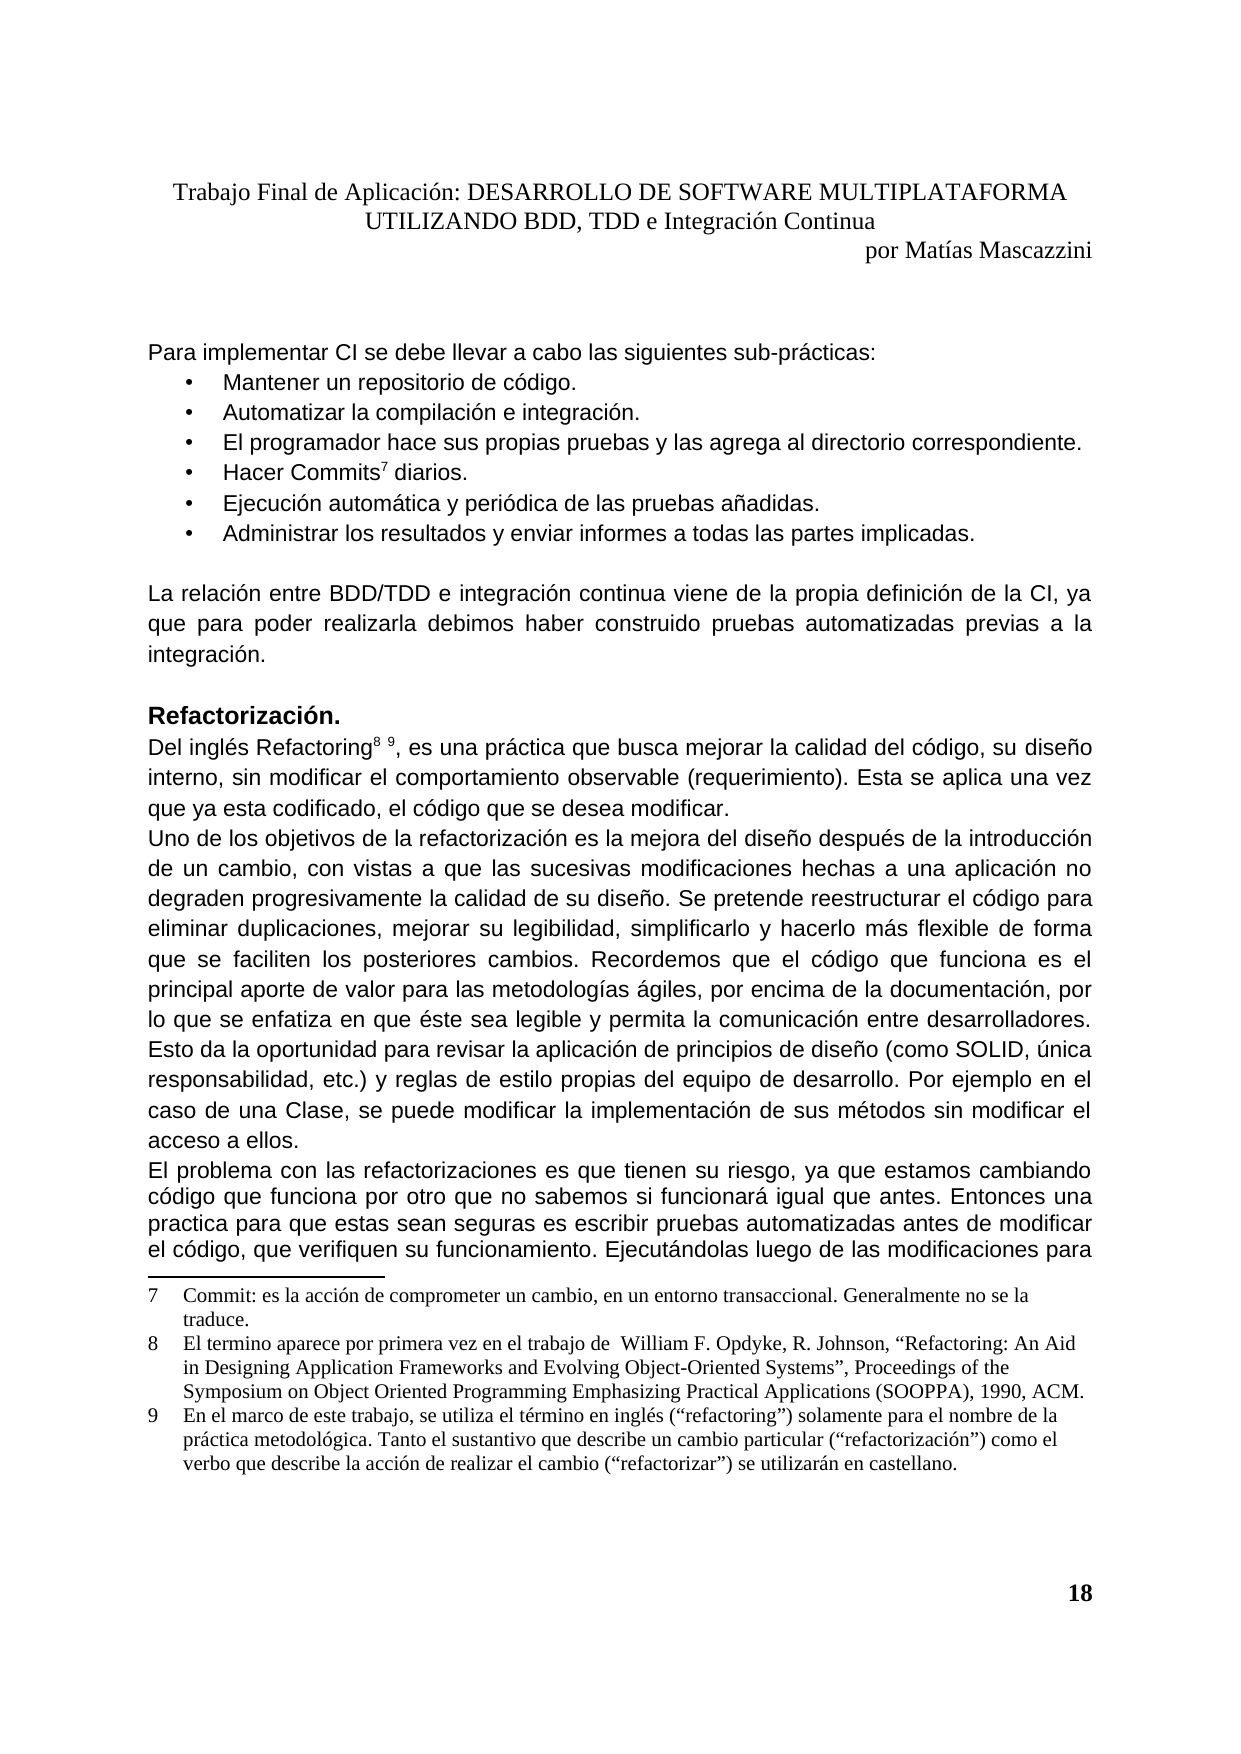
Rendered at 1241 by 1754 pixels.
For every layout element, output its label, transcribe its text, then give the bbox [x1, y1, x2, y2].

list Hacer Commits diarios. [185, 459, 1093, 486]
list Automatizar la compilación e integración. [185, 399, 1093, 425]
list Commit: es la acción de comprometer un cambio, en un entorno transaccional. Generalmente no se la traduce. [148, 1283, 1093, 1331]
text Uno de los objetivos de la refactorización es la mejora del diseño después de la introducción de un cambio, con vistas a que las sucesivas modificaciones hechas a una aplicación no degraden progresivamente la calidad de su diseño. Se pretende reestructurar el código para eliminar duplicaciones, mejorar su legibilidad, simplificarlo y hacerlo más flexible de forma que se faciliten los posteriores cambios. Recordemos que el código que funciona es el principal aporte de valor para las metodologías ágiles, por encima de la documentación, por lo que se enfatiza en que éste sea legible y permita la comunicación entre desarrolladores. Esto da la oportunidad para revisar la aplicación de principios de diseño (como SOLID, única responsabilidad, etc.) y reglas de estilo propias del equipo de desarrollo. Por ejemplo en el caso de una Clase, se puede modificar la implementación de sus métodos sin modificar el acceso a ellos. [148, 825, 1093, 1153]
text Para implementar CI se debe llevar a cabo las siguientes sub-prácticas: [148, 338, 1093, 365]
text Refactorización. [148, 701, 1093, 730]
list Administrar los resultados y enviar informes a todas las partes implicadas. [185, 520, 1093, 546]
list El programador hace sus propias pruebas y las agrega al directorio correspondiente. [185, 429, 1093, 456]
text Del inglés Refactoring , es una práctica que busca mejorar la calidad del código, su diseño interno, sin modificar el comportamiento observable (requerimiento). Esta se aplica una vez que ya esta codificado, el código que se desea modificar. [148, 734, 1093, 821]
text La relación entre BDD/TDD e integración continua viene de la propia definición de la CI, ya que para poder realizarla debimos haber construido pruebas automatizadas previas a la integración. [148, 580, 1093, 667]
list Ejecución automática y periódica de las pruebas añadidas. [185, 489, 1093, 516]
text En el marco de este trabajo, se utiliza el término en inglés (“refactoring”) solamente para el nombre de la práctica metodológica. Tanto el sustantivo que describe un cambio particular (“refactorización”) como el verbo que describe la acción de realizar el cambio (“refactorizar”) se utilizarán en castellano. [148, 1403, 1093, 1475]
text El termino aparece por primera vez en el trabajo de William F. Opdyke, R. Johnson, “Refactoring: An Aid in Designing Application Frameworks and Evolving Object-Oriented Systems”, Proceedings of the Symposium on Object Oriented Programming Emphasizing Practical Applications (SOOPPA), 1990, ACM. [148, 1331, 1093, 1403]
list Mantener un repositorio de código. [185, 369, 1093, 395]
text El problema con las refactorizaciones es que tienen su riesgo, ya que estamos cambiando código que funciona por otro que no sabemos si funcionará igual que antes. Entonces una practica para que estas sean seguras es escribir pruebas automatizadas antes de modificar el código, que verifiquen su funcionamiento. Ejecutándolas luego de las modificaciones para [148, 1157, 1093, 1262]
